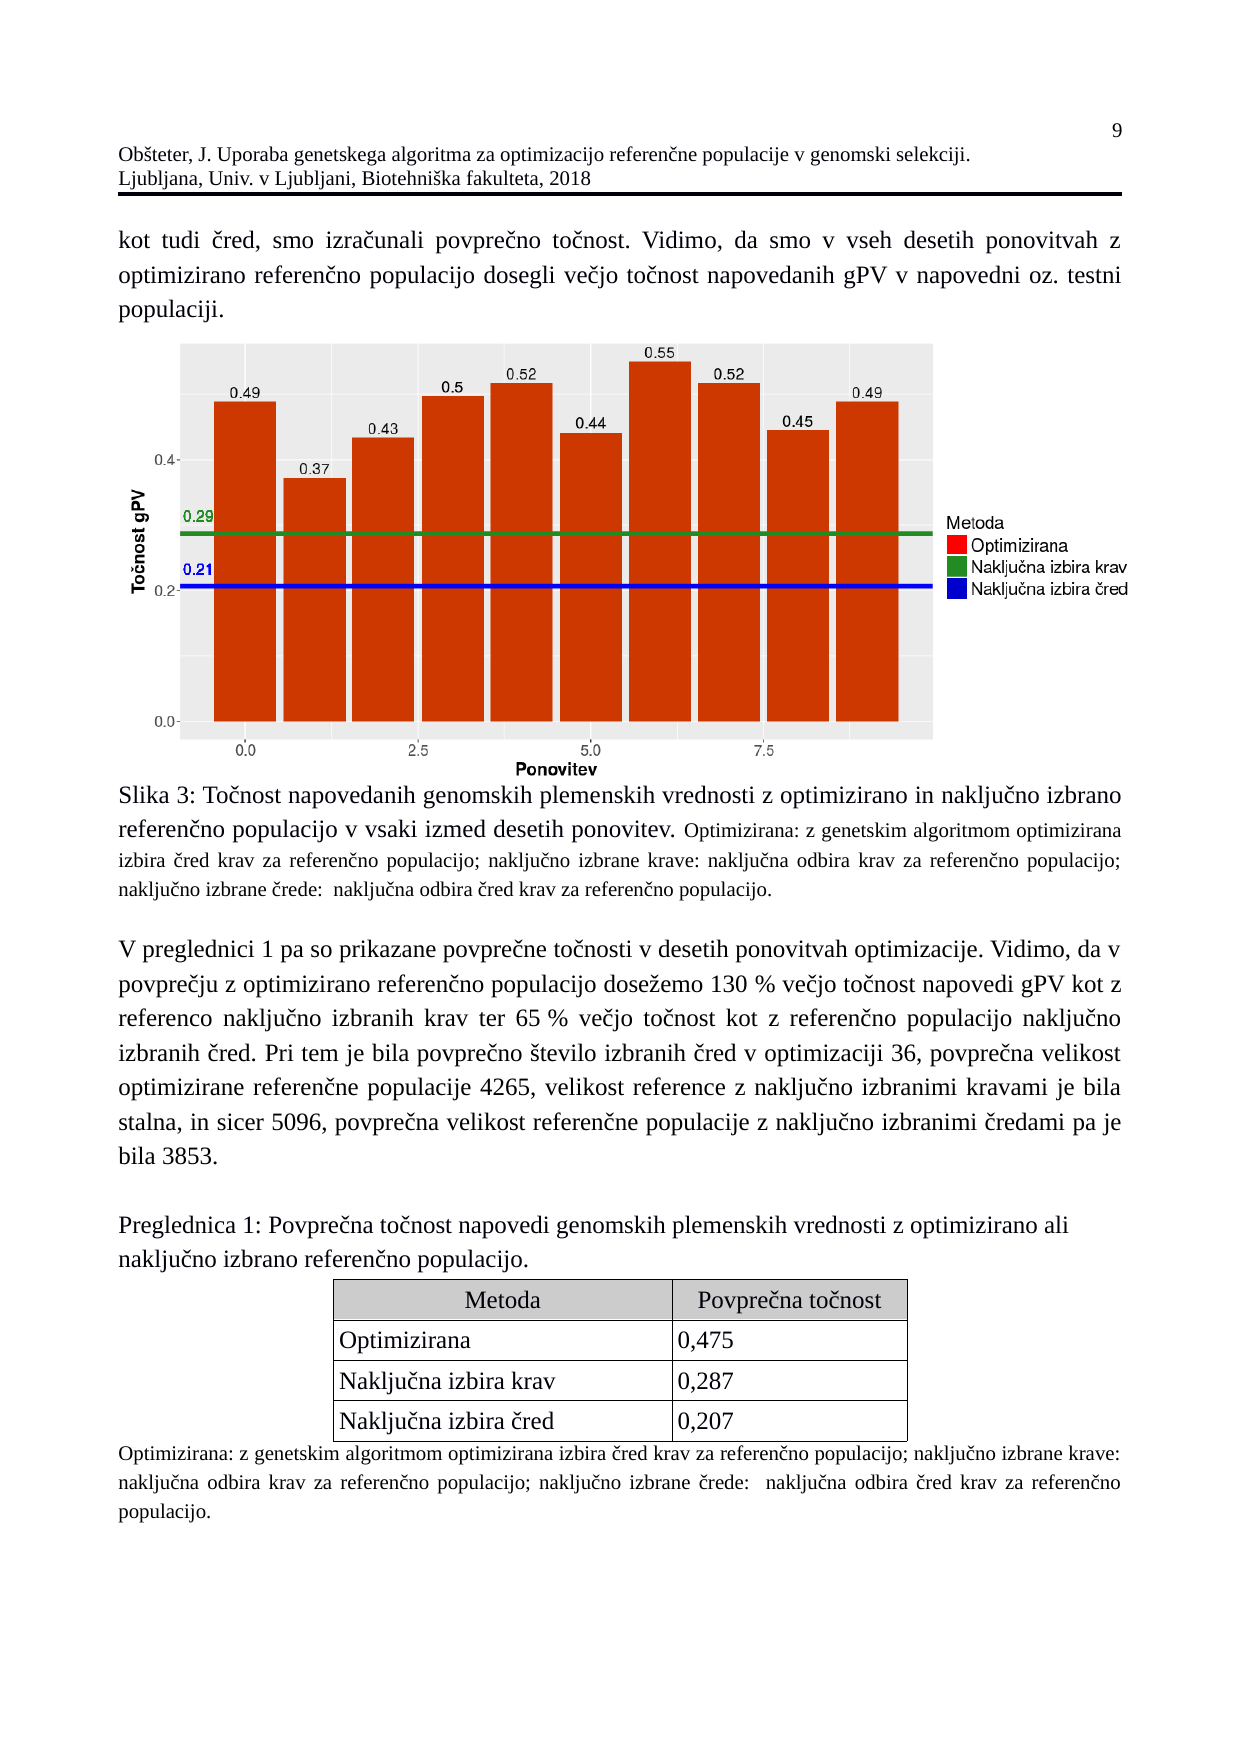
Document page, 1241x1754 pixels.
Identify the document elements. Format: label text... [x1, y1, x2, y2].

text Optimizirana: z genetskim algoritmom optimizirana izbira čred krav za referenčno populacijo; naključno izbrane krave: naključna odbira krav za referenčno populacijo; naključno izbrane črede: naključna odbira čred krav za referenčno populacijo. [118, 1441, 1122, 1523]
table_cell 0,475 [673, 1321, 907, 1360]
table_cell 0,207 [673, 1401, 907, 1441]
table_cell Optimizirana [334, 1321, 672, 1360]
text kot tudi čred, smo izračunali povprečno točnost. Vidimo, da smo v vseh desetih ponovitvah z optimizirano referenčno populacijo dosegli večjo točnost napovedanih gPV v napovedni oz. testni populaciji. [118, 226, 1122, 323]
text Slika 3: Točnost napovedanih genomskih plemenskih vrednosti z optimizirano in naključno izbrano referenčno populacijo v vsaki izmed desetih ponovitev. Optimizirana: z genetskim algoritmom optimizirana izbira čred krav za referenčno populacijo; naključno izbrane krave: naključna odbira krav za referenčno populacijo; naključno izbrane črede: naključna odbira čred krav za referenčno populacijo. [118, 329, 1122, 901]
table_header Povprečna točnost [673, 1280, 907, 1319]
table_cell 0,287 [673, 1361, 907, 1400]
table_header Metoda [334, 1280, 672, 1319]
text V preglednici 1 pa so prikazane povprečne točnosti v desetih ponovitvah optimizacije. Vidimo, da v povprečju z optimizirano referenčno populacijo dosežemo 130 % večjo točnost napovedi gPV kot z referenco naključno izbranih krav ter 65 % večjo točnost kot z referenčno populacijo naključno izbranih čred. Pri tem je bila povprečno število izbranih čred v optimizaciji 36, povprečna velikost optimizirane referenčne populacije 4265, velikost reference z naključno izbranimi kravami je bila stalna, in sicer 5096, povprečna velikost referenčne populacije z naključno izbranimi čredami pa je bila 3853. [118, 934, 1122, 1170]
text Preglednica 1: Povprečna točnost napovedi genomskih plemenskih vrednosti z optimizirano ali naključno izbrano referenčno populacijo. [118, 1210, 1122, 1273]
picture [127, 339, 934, 780]
table_cell Naključna izbira krav [334, 1361, 672, 1400]
table_cell Naključna izbira čred [334, 1401, 672, 1441]
